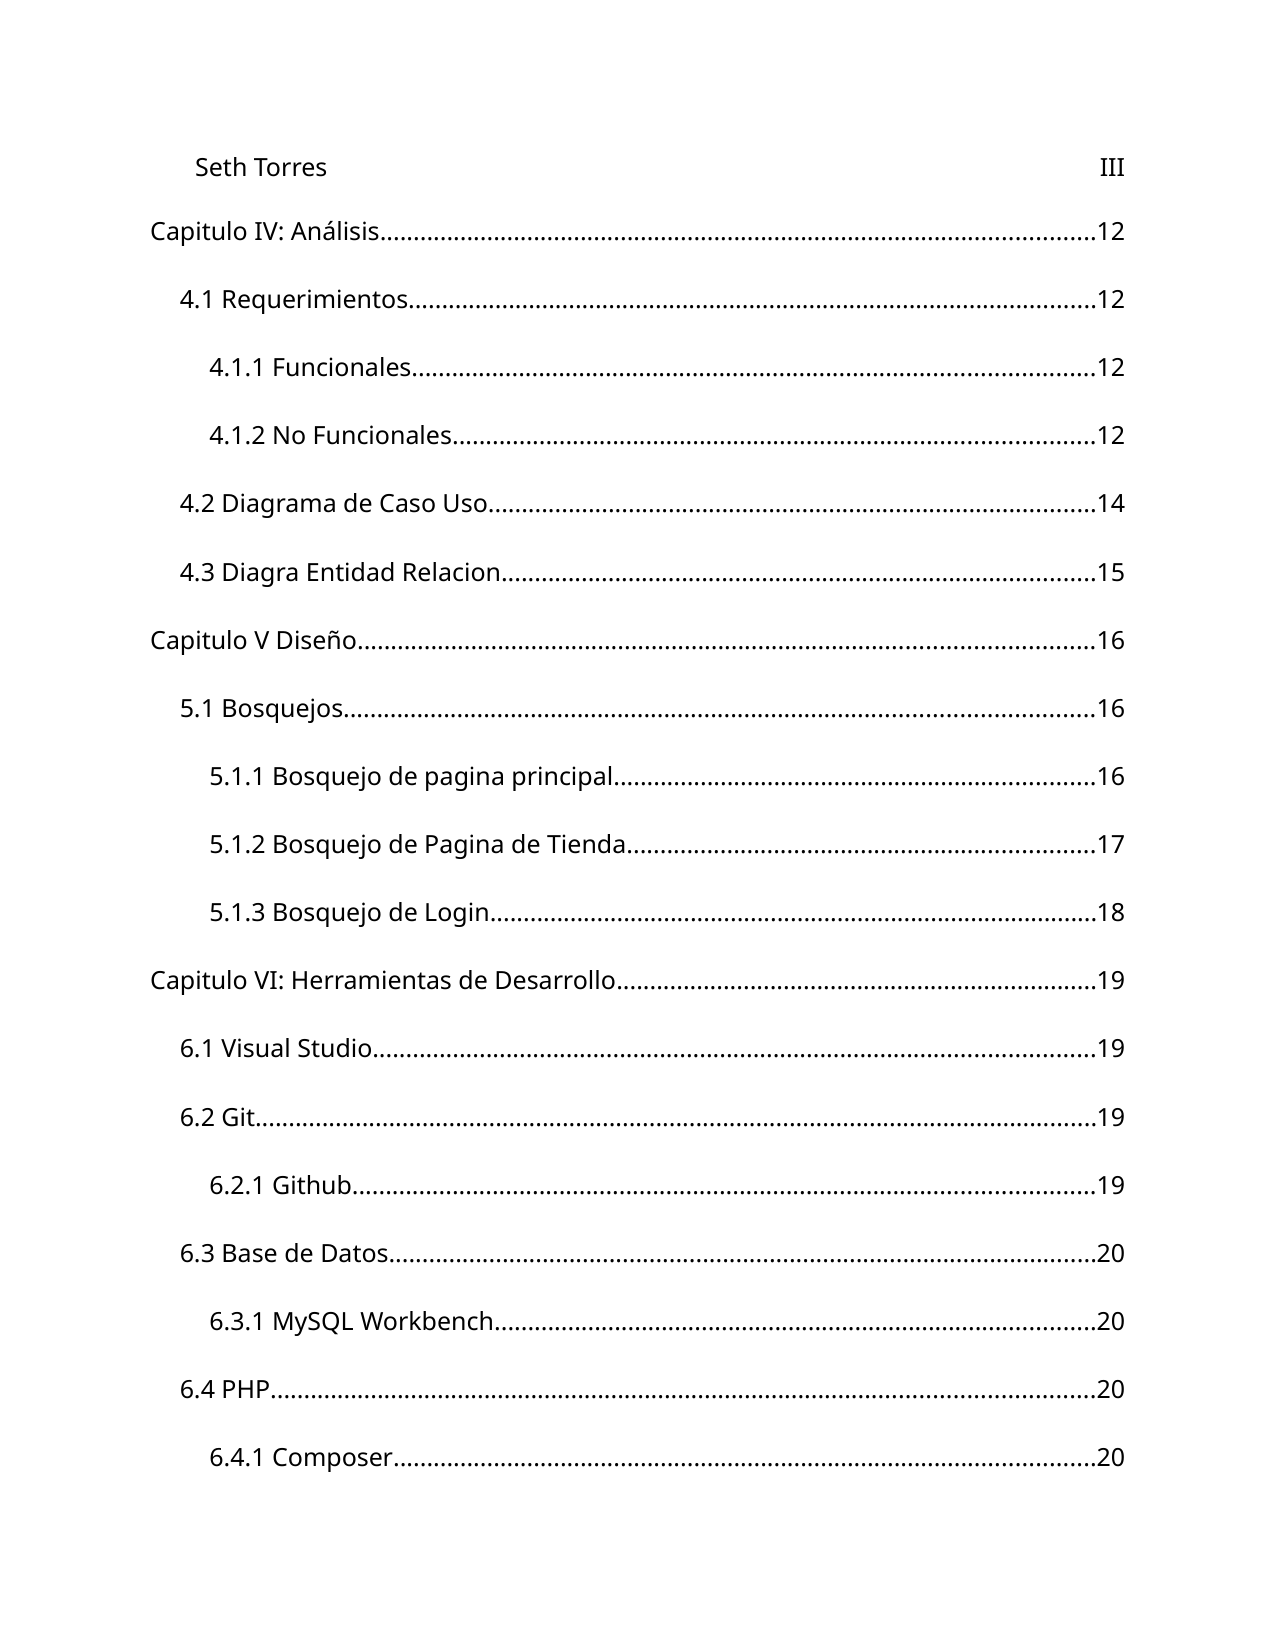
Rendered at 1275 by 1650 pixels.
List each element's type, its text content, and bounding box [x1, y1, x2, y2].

text Capitulo V Diseño 16 [150, 622, 1125, 656]
text 5.1 Bosquejos 16 [179, 690, 1125, 724]
text 6.4.1 Composer 20 [209, 1440, 1125, 1474]
text 4.2 Diagrama de Caso Uso 14 [179, 486, 1125, 520]
text Capitulo VI: Herramientas de Desarrollo 19 [150, 963, 1125, 997]
text 6.2 Git 19 [179, 1099, 1125, 1133]
text 6.1 Visual Studio 19 [179, 1031, 1125, 1065]
text 5.1.3 Bosquejo de Login 18 [209, 895, 1125, 929]
text 4.1 Requerimientos 12 [179, 282, 1125, 316]
text 6.4 PHP 20 [179, 1372, 1125, 1406]
text 6.3 Base de Datos 20 [179, 1235, 1125, 1269]
text 4.3 Diagra Entidad Relacion 15 [179, 554, 1125, 588]
text 5.1.2 Bosquejo de Pagina de Tienda 17 [209, 827, 1125, 861]
text 4.1.1 Funcionales 12 [209, 350, 1125, 384]
text 6.3.1 MySQL Workbench 20 [209, 1303, 1125, 1338]
text 6.2.1 Github 19 [209, 1167, 1125, 1201]
text Capitulo IV: Análisis 12 [150, 213, 1125, 248]
text 4.1.2 No Funcionales 12 [209, 418, 1125, 452]
text 5.1.1 Bosquejo de pagina principal 16 [209, 758, 1125, 793]
